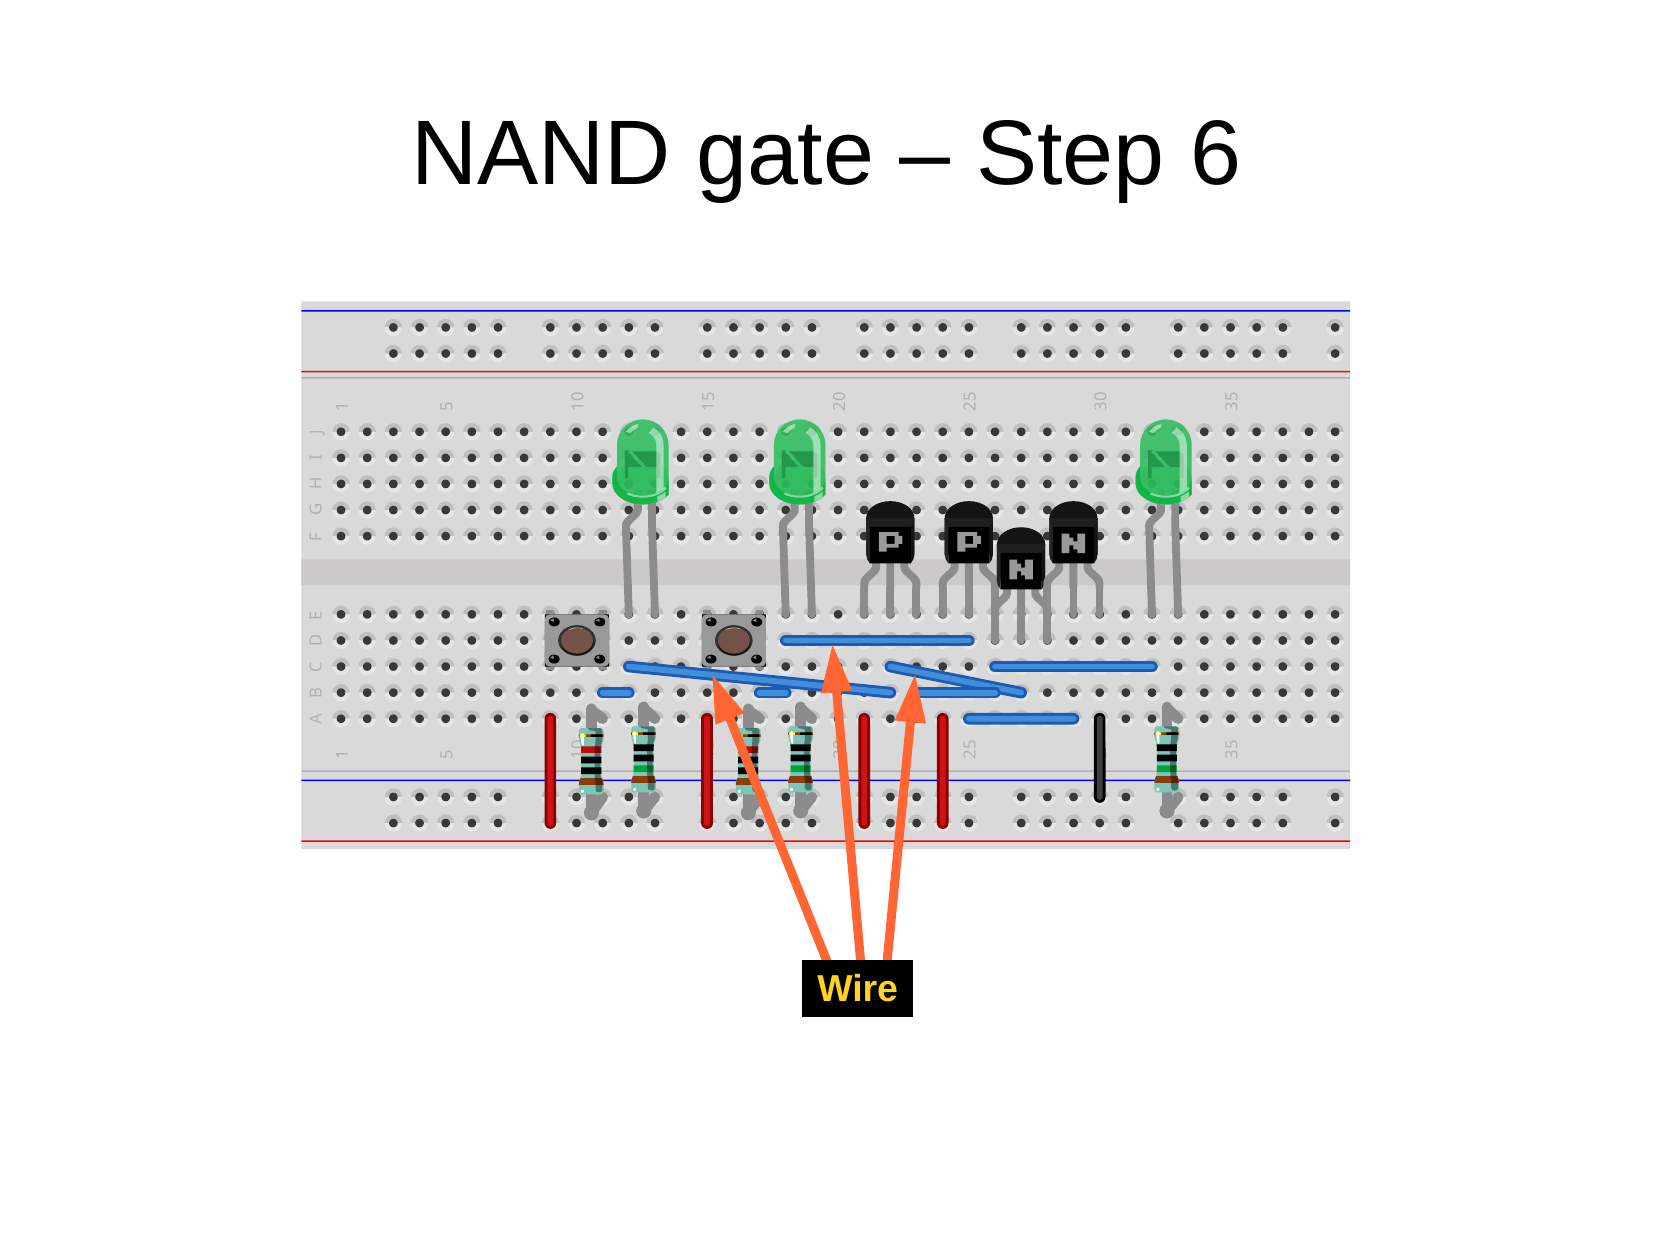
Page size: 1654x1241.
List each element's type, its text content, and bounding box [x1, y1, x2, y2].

picture [300, 300, 1351, 851]
title NAND gate – Step 6 [82, 49, 1571, 257]
text_box Wire [802, 960, 913, 1017]
